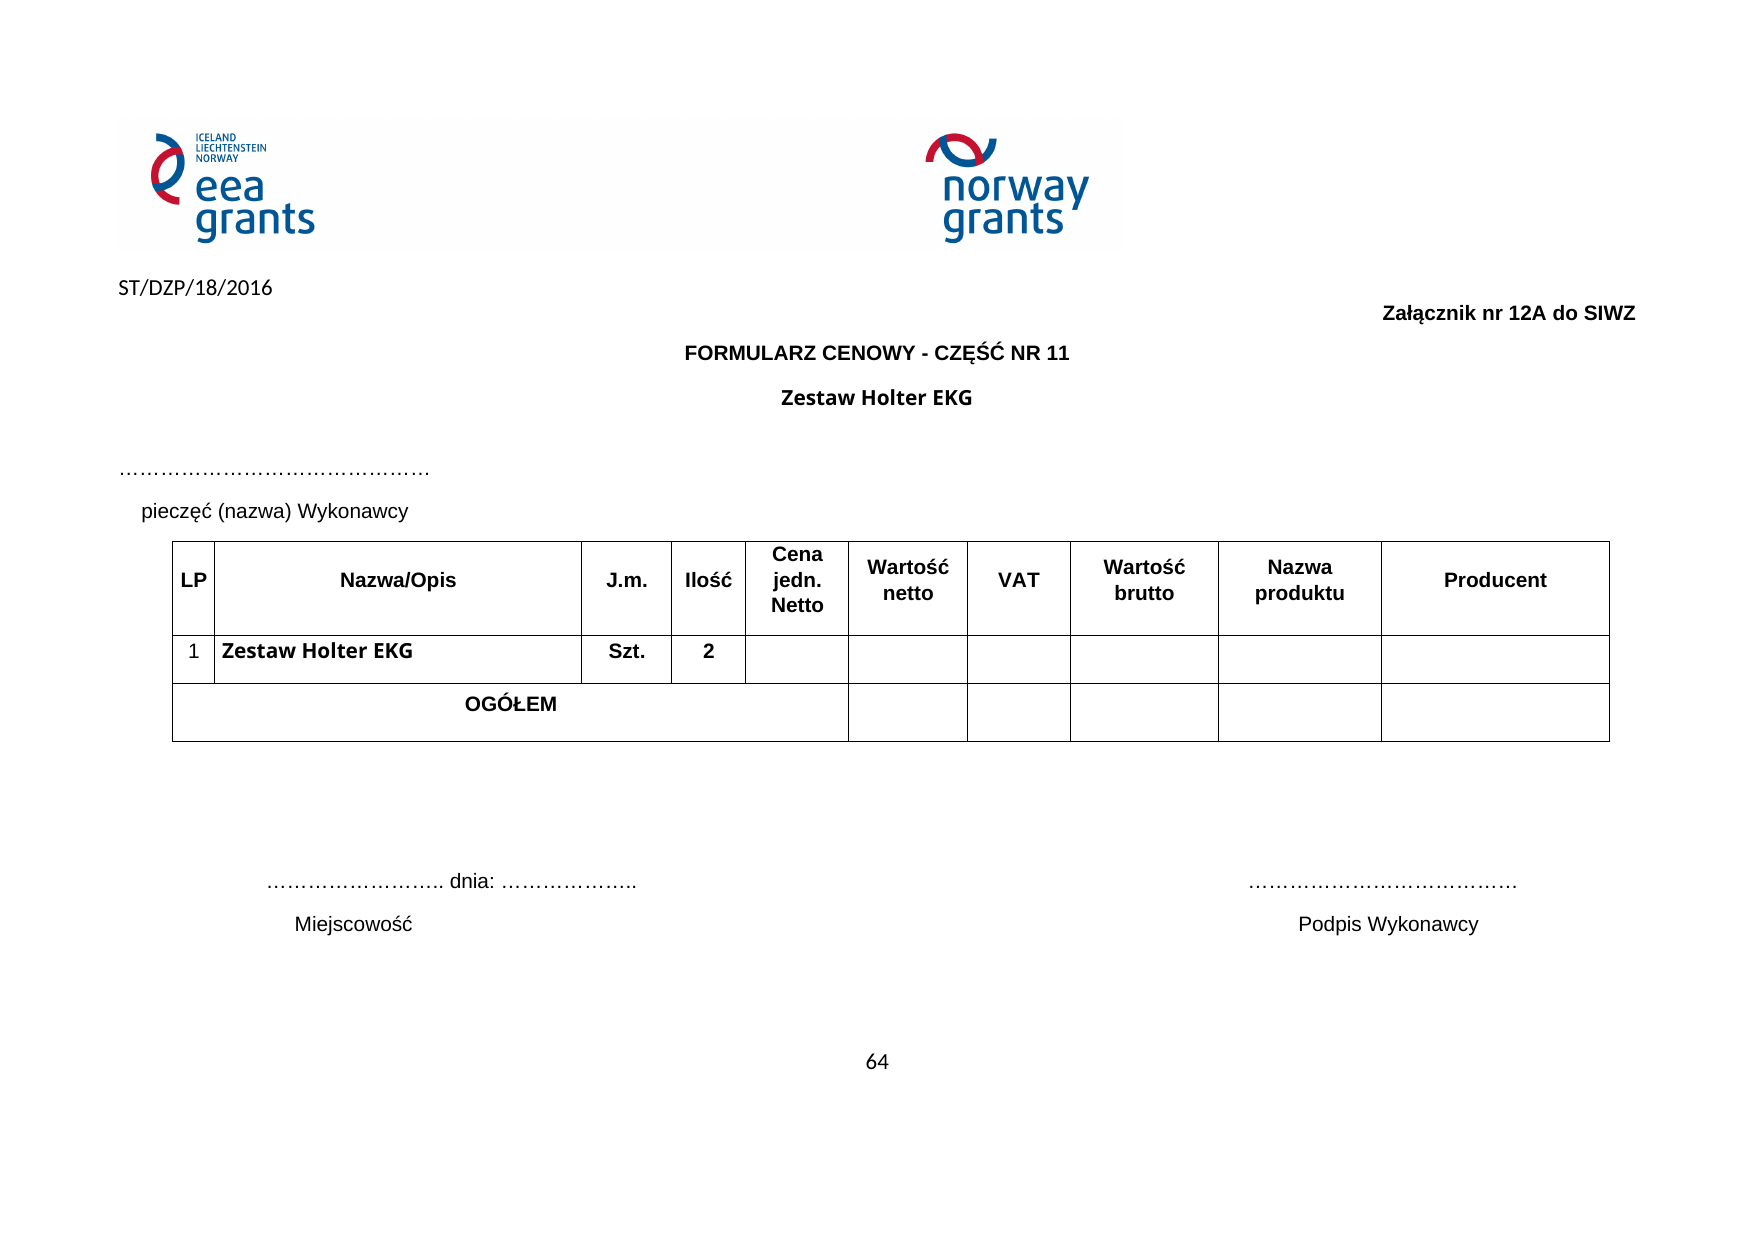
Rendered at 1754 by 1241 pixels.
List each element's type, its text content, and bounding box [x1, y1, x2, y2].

text FORMULARZ CENOWY - CZĘŚĆ NR 11 [118, 341, 1636, 365]
table_cell OGÓŁEM [173, 684, 848, 741]
text …………………….. dnia: ……………….. ………………………………… [192, 869, 1636, 893]
text Miejscowość Podpis Wykonawcy [118, 911, 1636, 935]
text ……………………………………… [118, 431, 1636, 480]
table_cell [968, 684, 1070, 741]
table_header Producent [1382, 542, 1609, 635]
table_cell [849, 636, 967, 683]
table_cell [849, 684, 967, 741]
table_cell 1 [173, 636, 214, 683]
table_cell [1382, 636, 1609, 683]
text Załącznik nr 12A do SIWZ [118, 301, 1636, 324]
table_header Ilość [672, 542, 745, 635]
table_cell [1219, 684, 1381, 741]
table_header Wartość netto [849, 542, 967, 635]
text pieczęć (nazwa) Wykonawcy [118, 498, 1636, 522]
table_cell 2 [672, 636, 745, 683]
table_cell [1382, 684, 1609, 741]
table_header Nazwa/Opis [215, 542, 581, 635]
text Zestaw Holter EKG [118, 383, 1636, 412]
table_header Wartość brutto [1071, 542, 1218, 635]
table_header LP [173, 542, 214, 635]
table_header J.m. [582, 542, 671, 635]
table_header Cena jedn. Netto [746, 542, 848, 635]
table_cell Zestaw Holter EKG [215, 636, 581, 683]
table_cell [968, 636, 1070, 683]
table_cell [1071, 684, 1218, 741]
table_header VAT [968, 542, 1070, 635]
table_header Nazwa produktu [1219, 542, 1381, 635]
table_cell Szt. [582, 636, 671, 683]
table_cell [1071, 636, 1218, 683]
table_cell [1219, 636, 1381, 683]
table_cell [746, 636, 848, 683]
